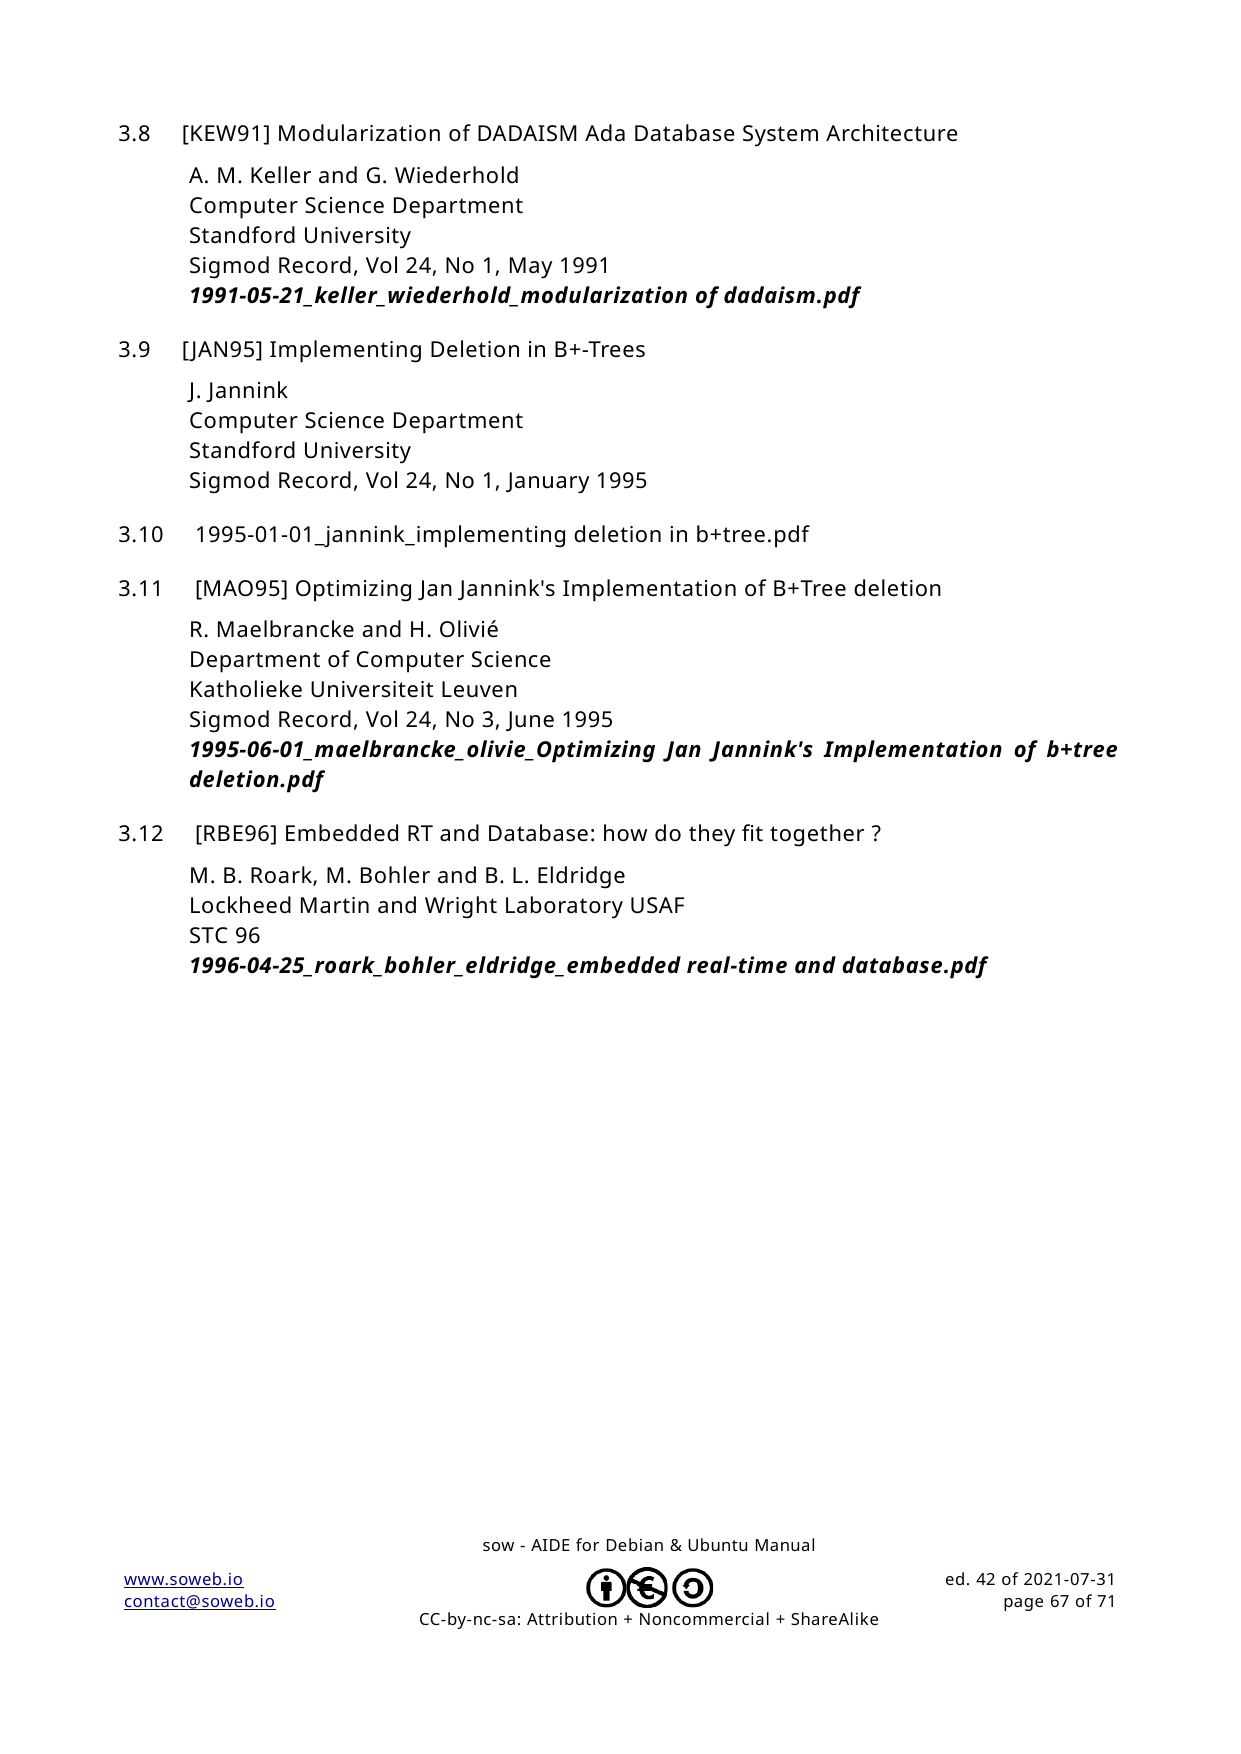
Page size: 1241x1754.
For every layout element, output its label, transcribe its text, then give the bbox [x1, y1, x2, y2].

picture [672, 1567, 714, 1608]
subtitle [JAN95] Implementing Deletion in B+-Trees [118, 333, 1122, 363]
subtitle [KEW91] Modularization of DADAISM Ada Database System Architecture [118, 118, 1122, 148]
subtitle 1995-01-01_jannink_implementing deletion in b+tree.pdf [118, 519, 1122, 549]
text Sigmod Record, Vol 24, No 3, June 1995 [189, 704, 1122, 734]
text STC 96 [189, 920, 1122, 950]
text A. M. Keller and G. Wiederhold [189, 160, 1122, 190]
text Lockheed Martin and Wright Laboratory USAF [189, 890, 1122, 920]
text J. Jannink [189, 375, 1122, 405]
text M. B. Roark, M. Bohler and B. L. Eldridge [189, 860, 1122, 890]
text Department of Computer Science [189, 644, 1122, 674]
text 1991-05-21_keller_wiederhold_modularization of dadaism.pdf [189, 280, 1122, 310]
text Computer Science Department [189, 190, 1122, 220]
text Standford University [189, 435, 1122, 465]
subtitle [RBE96] Embedded RT and Database: how do they fit together ? [118, 818, 1122, 848]
text Computer Science Department [189, 405, 1122, 435]
text Sigmod Record, Vol 24, No 1, January 1995 [189, 465, 1122, 495]
text Katholieke Universiteit Leuven [189, 674, 1122, 704]
text R. Maelbrancke and H. Olivié [189, 614, 1122, 644]
text Standford University [189, 220, 1122, 250]
text Sigmod Record, Vol 24, No 1, May 1991 [189, 250, 1122, 280]
picture [585, 1567, 668, 1608]
text 1995-06-01_maelbrancke_olivie_Optimizing Jan Jannink's Implementation of b+tree deletion.pdf [189, 734, 1122, 794]
text 1996-04-25_roark_bohler_eldridge_embedded real-time and database.pdf [189, 950, 1122, 980]
subtitle [MAO95] Optimizing Jan Jannink's Implementation of B+Tree deletion [118, 573, 1122, 603]
